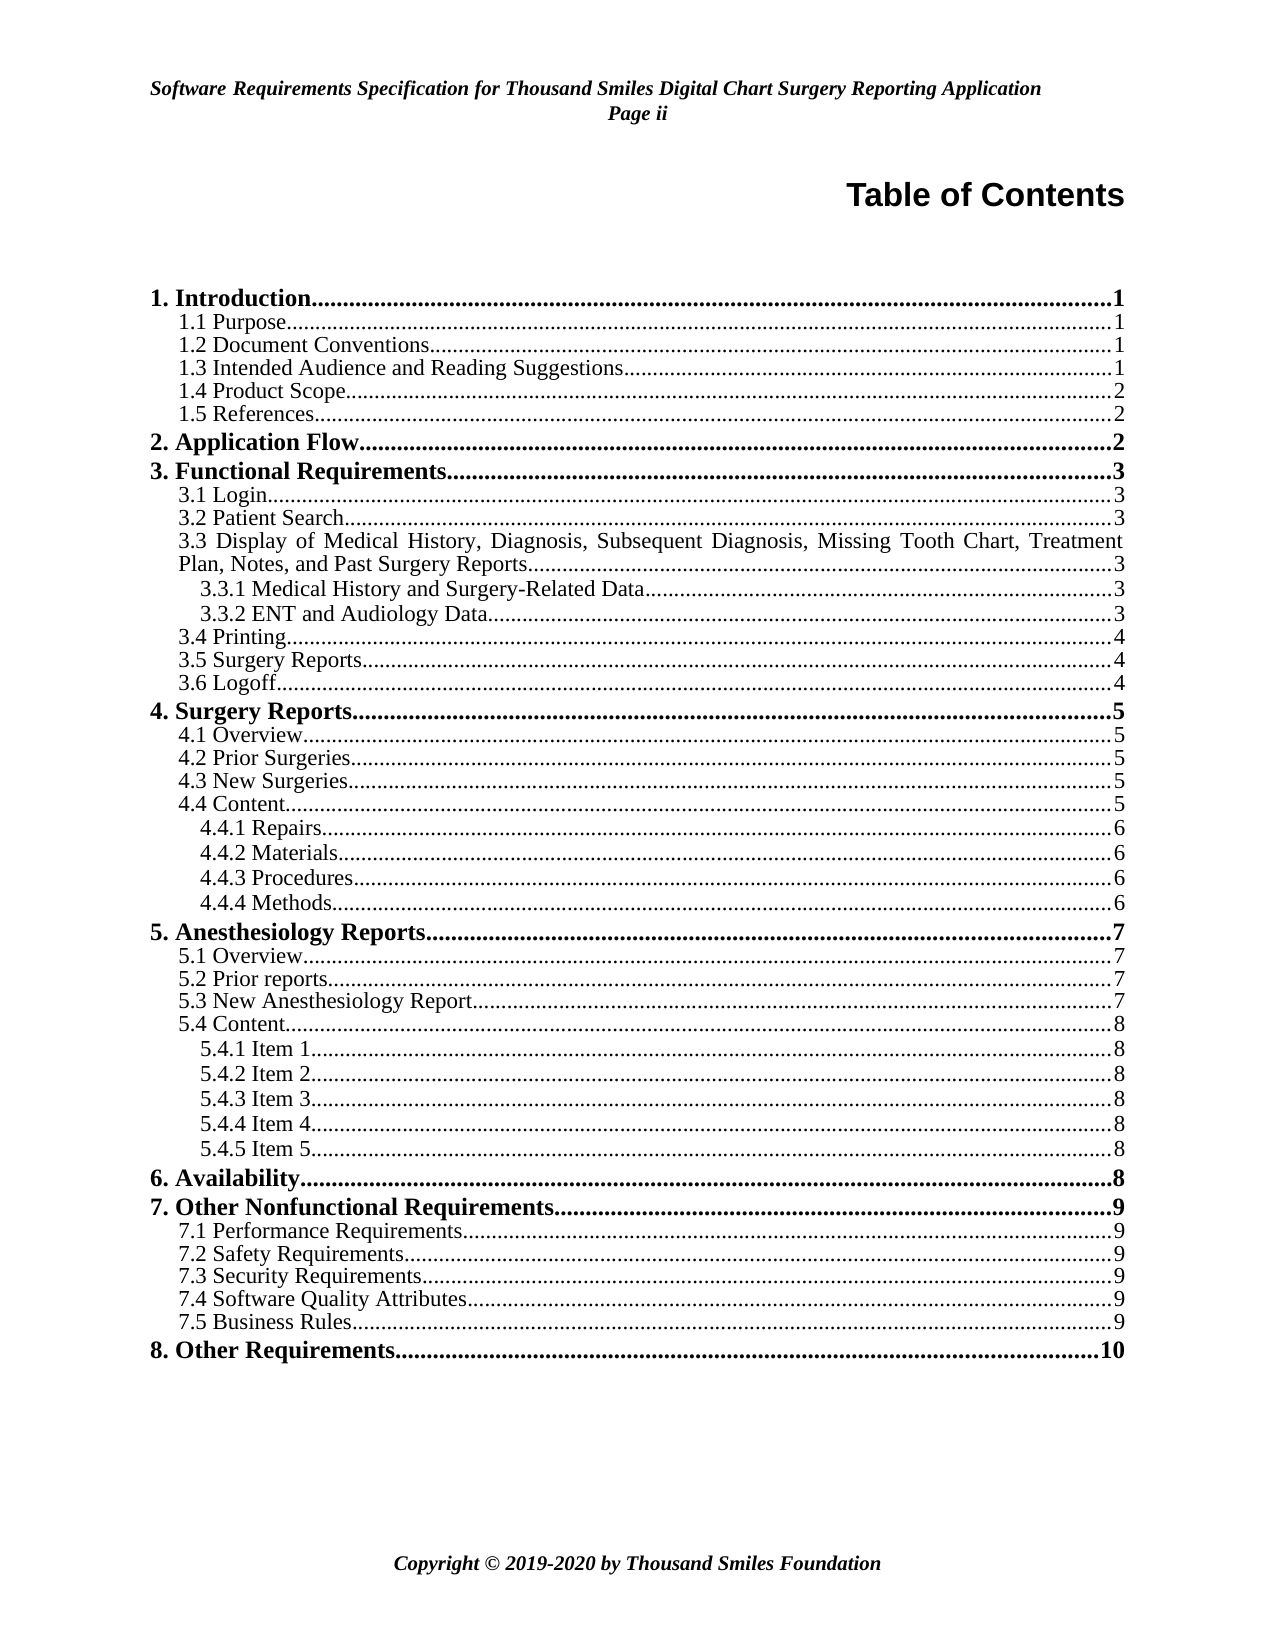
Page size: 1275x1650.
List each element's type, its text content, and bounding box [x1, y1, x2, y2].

text 5.4.2 Item 2 8 [200, 1061, 1125, 1086]
subtitle Table of Contents [150, 175, 1125, 213]
text 4. Surgery Reports 5 [150, 701, 1125, 724]
text 4.4.2 Materials 6 [200, 841, 1125, 866]
text 5.4 Content 8 [178, 1013, 1125, 1036]
text 4.1 Overview 5 [178, 724, 1125, 747]
text 7.2 Safety Requirements 9 [178, 1243, 1125, 1266]
text 3. Functional Requirements 3 [150, 461, 1125, 484]
text 3.3 Display of Medical History, Diagnosis, Subsequent Diagnosis, Missing Tooth Chart, Treatment Plan, Notes, and Past Surgery Reports 3 [178, 530, 1125, 576]
text 1.3 Intended Audience and Reading Suggestions 1 [178, 357, 1125, 380]
text 5.4.4 Item 4 8 [200, 1111, 1125, 1136]
text 3.2 Patient Search 3 [178, 507, 1125, 530]
text 5.4.3 Item 3 8 [200, 1086, 1125, 1111]
text 7.4 Software Quality Attributes 9 [178, 1288, 1125, 1311]
text 3.4 Printing 4 [178, 626, 1125, 649]
text 5.4.1 Item 1 8 [200, 1036, 1125, 1061]
text 5.1 Overview 7 [178, 945, 1125, 968]
text 3.3.2 ENT and Audiology Data 3 [200, 601, 1125, 626]
text 4.4.3 Procedures 6 [200, 866, 1125, 891]
text 1.4 Product Scope 2 [178, 380, 1125, 403]
text 2. Application Flow 2 [150, 432, 1125, 455]
text 5. Anesthesiology Reports 7 [150, 922, 1125, 945]
text 5.2 Prior reports 7 [178, 968, 1125, 991]
text 4.4.4 Methods 6 [200, 891, 1125, 916]
text 3.5 Surgery Reports 4 [178, 649, 1125, 672]
text 1.5 References 2 [178, 403, 1125, 426]
text 1.2 Document Conventions 1 [178, 334, 1125, 357]
text 3.3.1 Medical History and Surgery-Related Data 3 [200, 576, 1125, 601]
text 3.6 Logoff 4 [178, 672, 1125, 695]
text 4.4.1 Repairs 6 [200, 816, 1125, 841]
text 3.1 Login 3 [178, 484, 1125, 507]
text 7.1 Performance Requirements 9 [178, 1220, 1125, 1243]
text 8. Other Requirements 10 [150, 1341, 1125, 1363]
text 1.1 Purpose 1 [178, 311, 1125, 334]
text 1. Introduction 1 [150, 288, 1125, 311]
text 7.3 Security Requirements 9 [178, 1266, 1125, 1288]
text 4.2 Prior Surgeries 5 [178, 747, 1125, 770]
text 5.3 New Anesthesiology Report 7 [178, 991, 1125, 1013]
text 4.3 New Surgeries 5 [178, 770, 1125, 793]
text 4.4 Content 5 [178, 793, 1125, 816]
text 7.5 Business Rules 9 [178, 1311, 1125, 1334]
text 5.4.5 Item 5 8 [200, 1136, 1125, 1161]
text 6. Availability 8 [150, 1168, 1125, 1191]
text 7. Other Nonfunctional Requirements 9 [150, 1197, 1125, 1220]
